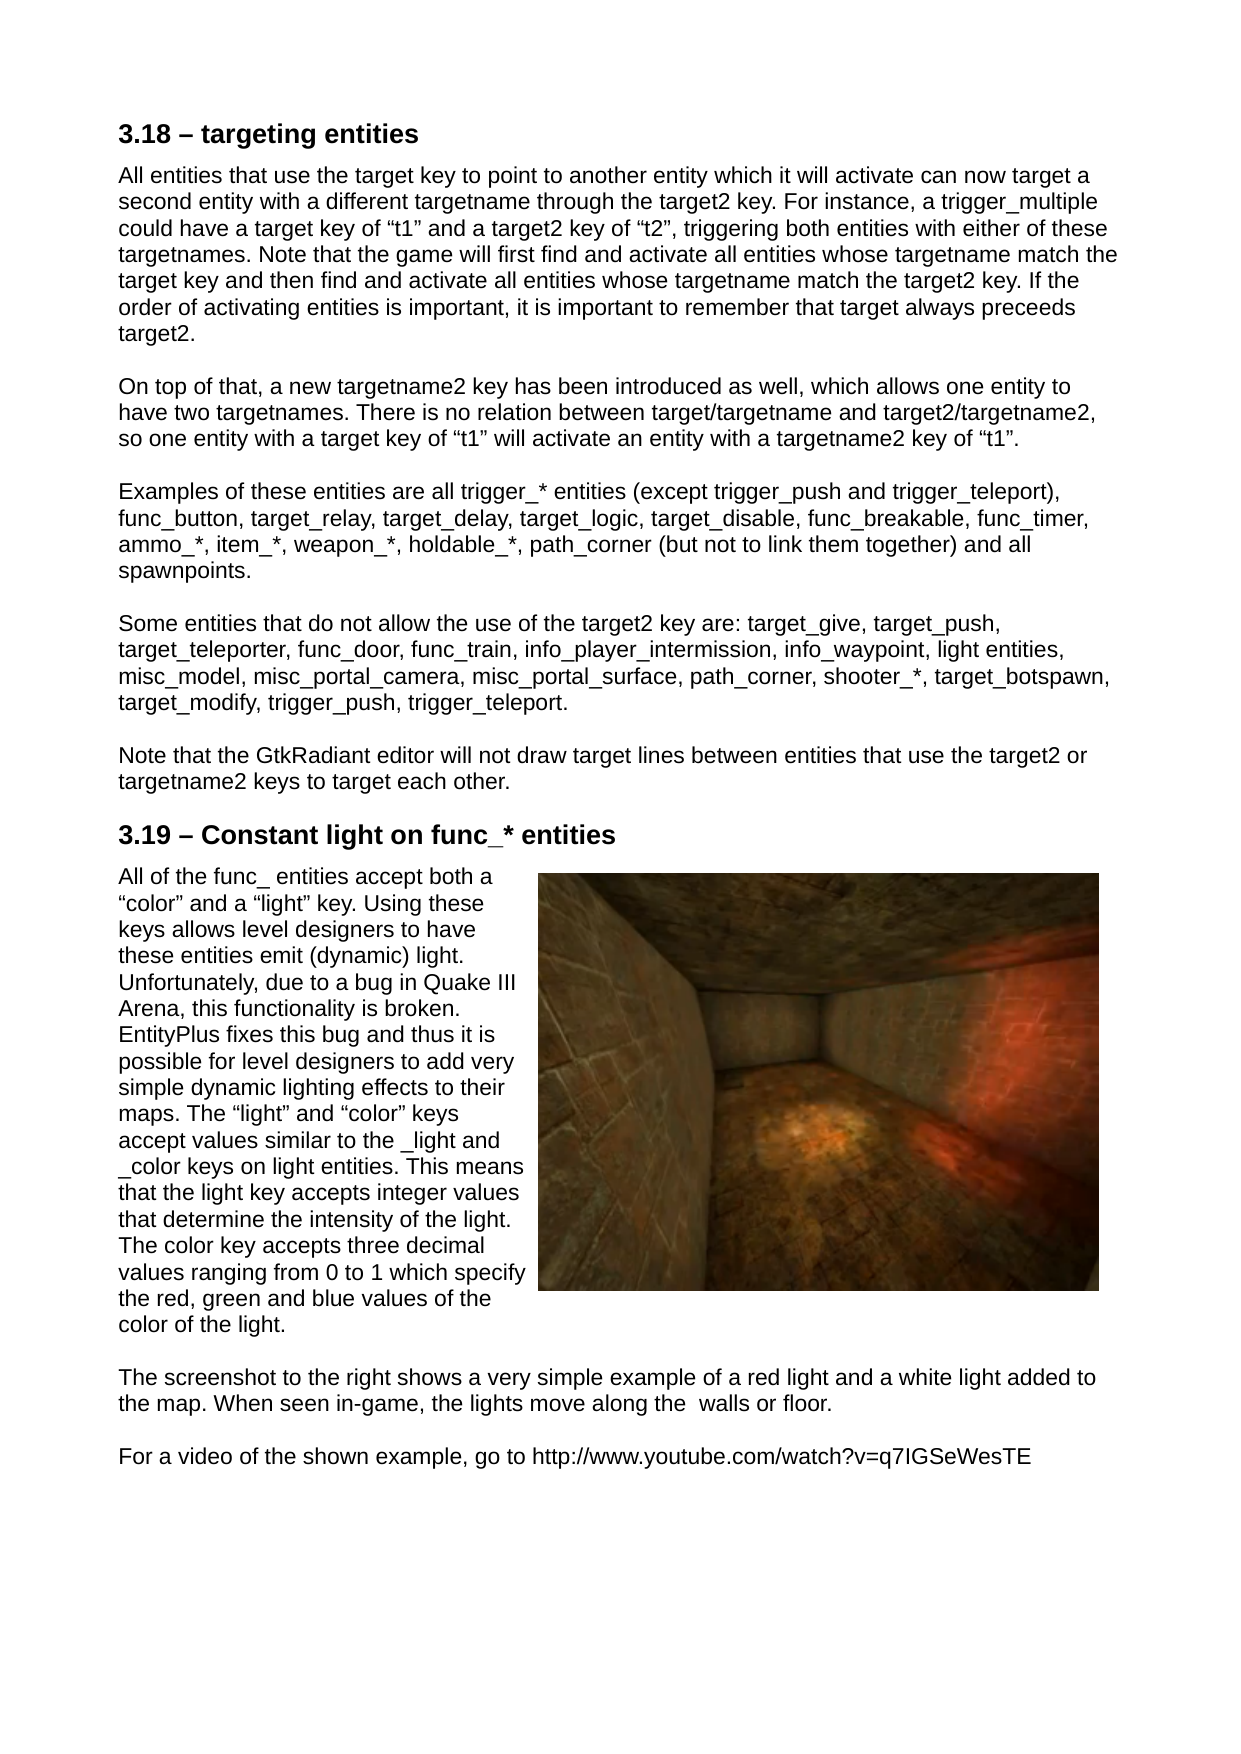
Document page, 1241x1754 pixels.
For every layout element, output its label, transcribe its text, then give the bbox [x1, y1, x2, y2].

subtitle 3.19 – Constant light on func_* entities [118, 819, 1122, 851]
subtitle 3.18 – targeting entities [118, 118, 1122, 149]
text For a video of the shown example, go to http://www.youtube.com/watch?v=q7IGSeWesTE [118, 1443, 1122, 1469]
text On top of that, a new targetname2 key has been introduced as well, which allows one entity to have two targetnames. There is no relation between target/targetname and target2/targetname2, so one entity with a target key of “t1” will activate an entity with a targetname2 key of “t1”. [118, 373, 1122, 452]
text Some entities that do not allow the use of the target2 key are: target_give, target_push, target_teleporter, func_door, func_train, info_player_intermission, info_waypoint, light entities, misc_model, misc_portal_camera, misc_portal_surface, path_corner, shooter_*, target_botspawn, target_modify, trigger_push, trigger_teleport. [118, 610, 1122, 715]
text All entities that use the target key to point to another entity which it will activate can now target a second entity with a different targetname through the target2 key. For instance, a trigger_multiple could have a target key of “t1” and a target2 key of “t2”, triggering both entities with either of these targetnames. Note that the game will first find and activate all entities whose targetname match the target key and then find and activate all entities whose targetname match the target2 key. If the order of activating entities is important, it is important to remember that target always preceeds target2. [118, 162, 1122, 346]
text All of the func_ entities accept both a “color” and a “light” key. Using these keys allows level designers to have these entities emit (dynamic) light. Unfortunately, due to a bug in Quake III Arena, this functionality is broken. EntityPlus fixes this bug and thus it is possible for level designers to add very simple dynamic lighting effects to their maps. The “light” and “color” keys accept values similar to the _light and _color keys on light entities. This means that the light key accepts integer values that determine the intensity of the light. The color key accepts three decimal values ranging from 0 to 1 which specify the red, green and blue values of the color of the light. [118, 863, 1122, 1337]
text Note that the GtkRadiant editor will not draw target lines between entities that use the target2 or targetname2 keys to target each other. [118, 742, 1122, 794]
text The screenshot to the right shows a very simple example of a red light and a white light added to the map. When seen in-game, the lights move along the walls or floor. [118, 1364, 1122, 1417]
picture [538, 873, 1099, 1291]
text Examples of these entities are all trigger_* entities (except trigger_push and trigger_teleport), func_button, target_relay, target_delay, target_logic, target_disable, func_breakable, func_timer, ammo_*, item_*, weapon_*, holdable_*, path_corner (but not to link them together) and all spawnpoints. [118, 478, 1122, 583]
